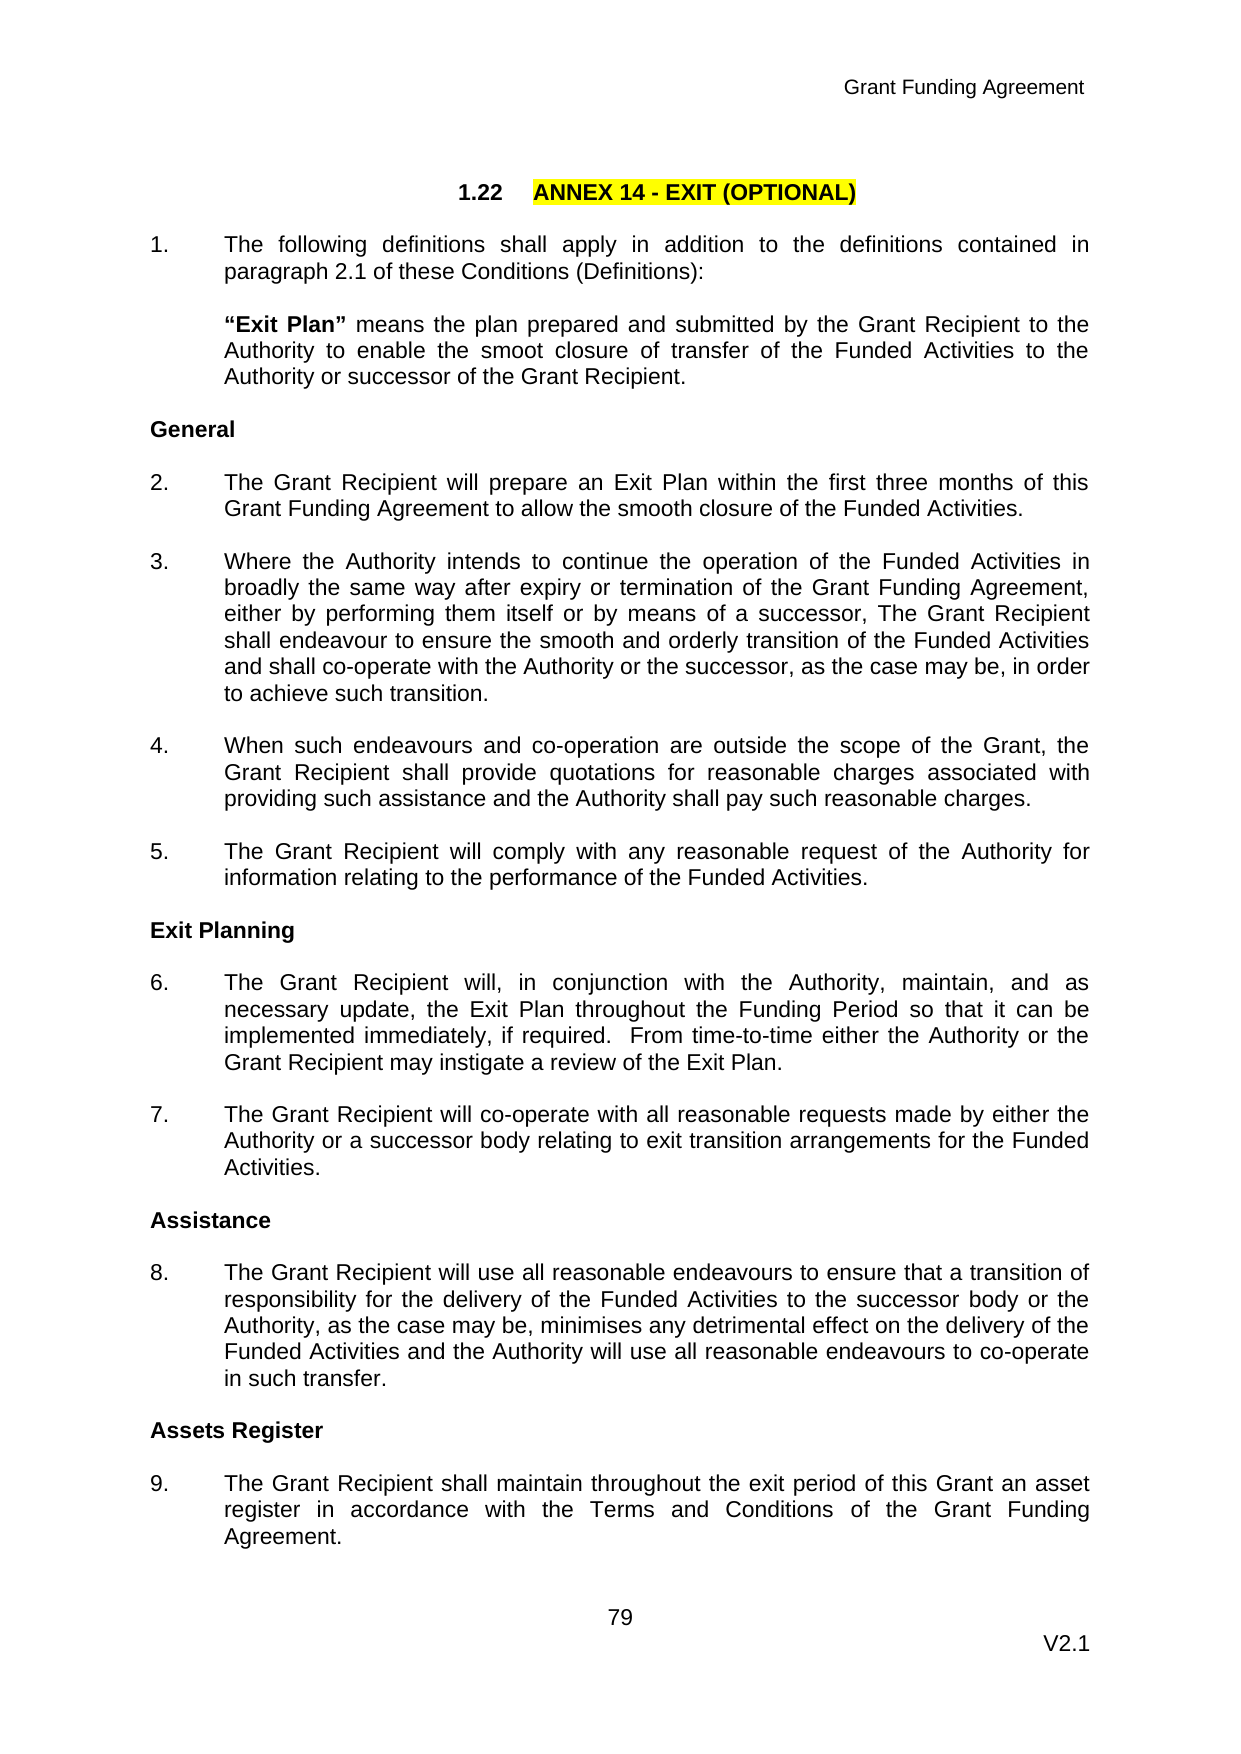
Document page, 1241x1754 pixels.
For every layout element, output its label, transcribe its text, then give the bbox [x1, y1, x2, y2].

subtitle ANNEX 14 - EXIT (OPTIONAL) [224, 179, 1090, 205]
text Assets Register [150, 1417, 1090, 1444]
list The Grant Recipient will co-operate with all reasonable requests made by either the Authority or a successor body relating to exit transition arrangements for the Funded Activities. [150, 1101, 1090, 1180]
list The following definitions shall apply in addition to the definitions contained in paragraph 2.1 of these Conditions (Definitions): [150, 231, 1090, 284]
list The Grant Recipient shall maintain throughout the exit period of this Grant an asset register in accordance with the Terms and Conditions of the Grant Funding Agreement. [150, 1470, 1090, 1549]
list The Grant Recipient will, in conjunction with the Authority, maintain, and as necessary update, the Exit Plan throughout the Funding Period so that it can be implemented immediately, if required. From time-to-time either the Authority or the Grant Recipient may instigate a review of the Exit Plan. [150, 969, 1090, 1075]
list The Grant Recipient will comply with any reasonable request of the Authority for information relating to the performance of the Funded Activities. [150, 838, 1090, 890]
list When such endeavours and co-operation are outside the scope of the Grant, the Grant Recipient shall provide quotations for reasonable charges associated with providing such assistance and the Authority shall pay such reasonable charges. [150, 732, 1090, 811]
text “Exit Plan” means the plan prepared and submitted by the Grant Recipient to the Authority to enable the smoot closure of transfer of the Funded Activities to the Authority or successor of the Grant Recipient. [224, 311, 1090, 389]
list Where the Authority intends to continue the operation of the Funded Activities in broadly the same way after expiry or termination of the Grant Funding Agreement, either by performing them itself or by means of a successor, The Grant Recipient shall endeavour to ensure the smooth and orderly transition of the Funded Activities and shall co-operate with the Authority or the successor, as the case may be, in order to achieve such transition. [150, 548, 1090, 706]
list The Grant Recipient will prepare an Exit Plan within the first three months of this Grant Funding Agreement to allow the smooth closure of the Funded Activities. [150, 469, 1090, 521]
text Exit Planning [150, 917, 1090, 943]
text Assistance [150, 1207, 1090, 1233]
text General [150, 416, 1090, 442]
list The Grant Recipient will use all reasonable endeavours to ensure that a transition of responsibility for the delivery of the Funded Activities to the successor body or the Authority, as the case may be, minimises any detrimental effect on the delivery of the Funded Activities and the Authority will use all reasonable endeavours to co-operate in such transfer. [150, 1259, 1090, 1391]
